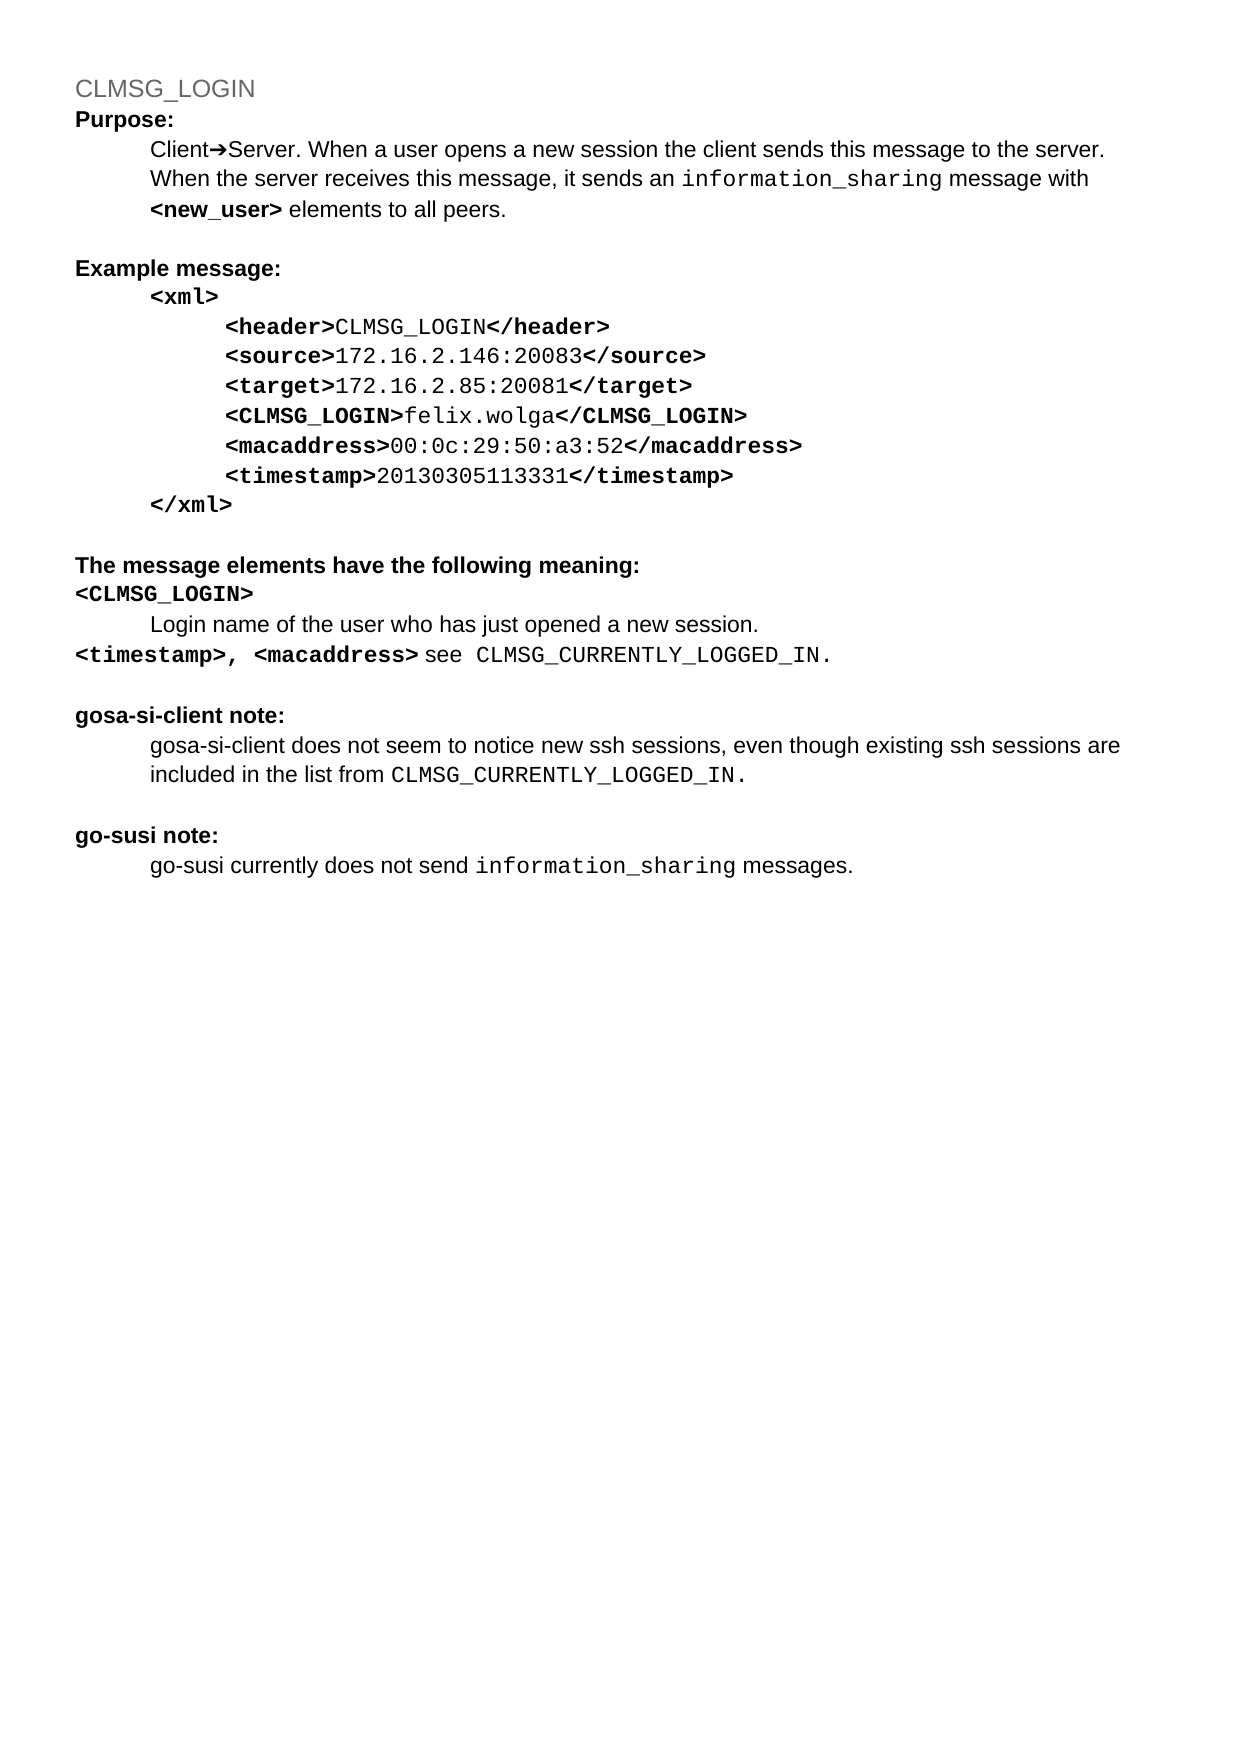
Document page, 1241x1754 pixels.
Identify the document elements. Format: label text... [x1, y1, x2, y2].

text go-susi currently does not send information_sharing messages. [150, 852, 1165, 880]
text <target>172.16.2.85:20081</target> [225, 375, 1165, 401]
subtitle CLMSG_LOGIN [75, 75, 1165, 103]
text gosa-si-client note: [75, 703, 1165, 729]
text <header>CLMSG_LOGIN</header> [225, 315, 1165, 341]
text When the server receives this message, it sends an information_sharing message with <new_user> elements to all peers. [150, 166, 1165, 223]
text The message elements have the following meaning: [75, 553, 1165, 579]
text Client➔Server. When a user opens a new session the client sends this message to the server. [150, 136, 1165, 162]
text gosa-si-client does not seem to notice new ssh sessions, even though existing ssh sessions are included in the list from CLMSG_CURRENTLY_LOGGED_IN. [150, 732, 1165, 789]
text <xml> [150, 285, 1165, 311]
text Login name of the user who has just opened a new session. [150, 612, 1165, 638]
text <source>172.16.2.146:20083</source> [225, 345, 1165, 371]
text Purpose: [75, 107, 1165, 133]
text <timestamp>, <macaddress> see CLMSG_CURRENTLY_LOGGED_IN. [75, 642, 1165, 669]
text <timestamp>20130305113331</timestamp> [225, 464, 1165, 490]
text Example message: [75, 256, 1165, 282]
text </xml> [150, 494, 1165, 520]
text <macaddress>00:0c:29:50:a3:52</macaddress> [225, 434, 1165, 460]
text <CLMSG_LOGIN>felix.wolga</CLMSG_LOGIN> [225, 404, 1165, 430]
text <CLMSG_LOGIN> [75, 582, 1165, 608]
text go-susi note: [75, 823, 1165, 848]
